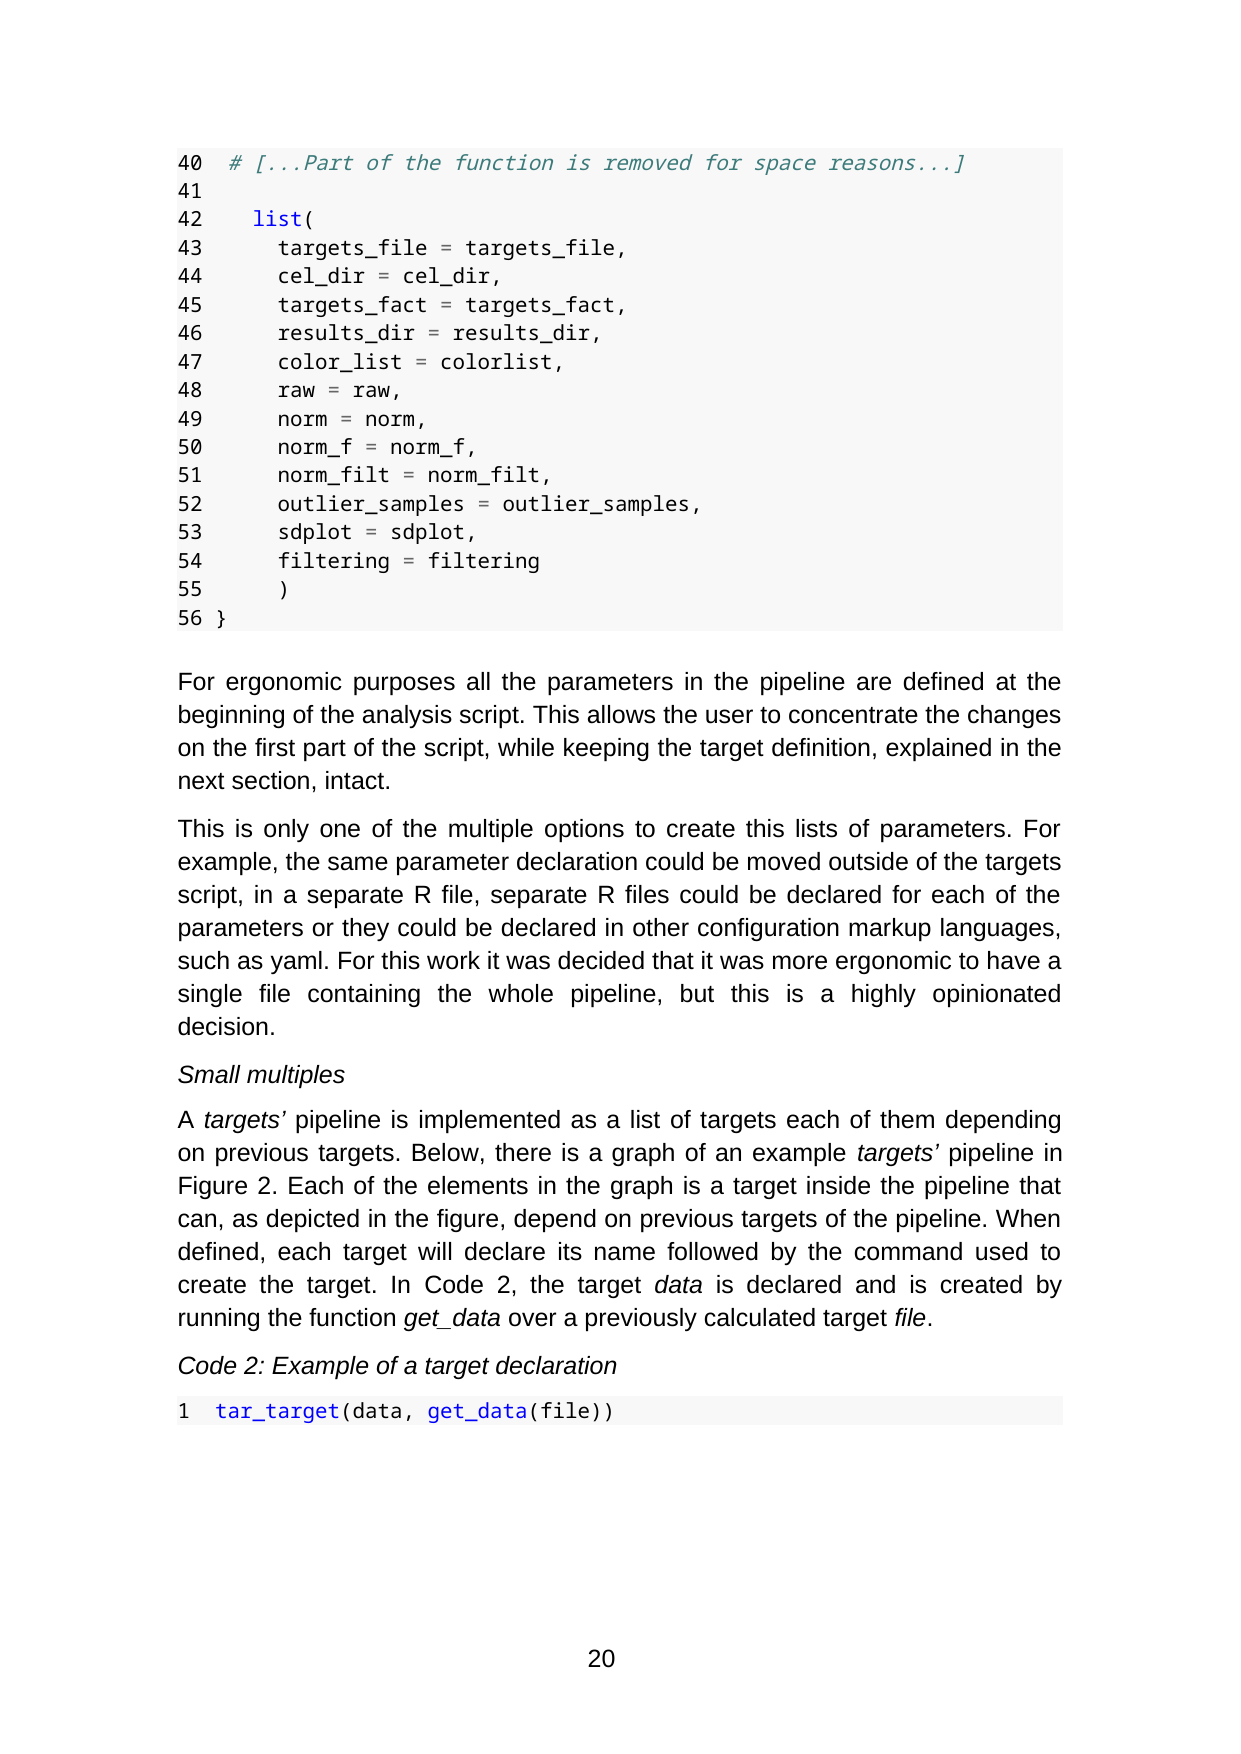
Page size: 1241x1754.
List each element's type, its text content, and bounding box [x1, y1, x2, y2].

text Code 2: Example of a target declaration [177, 1351, 1063, 1379]
subtitle Small multiples [177, 1059, 1063, 1088]
text For ergonomic purposes all the parameters in the pipeline are defined at the beginning of the analysis script. This allows the user to concentrate the changes on the first part of the script, while keeping the target definition, explained in the next section, intact. [177, 667, 1063, 795]
text This is only one of the multiple options to create this lists of parameters. For example, the same parameter declaration could be moved outside of the targets script, in a separate R file, separate R files could be declared for each of the parameters or they could be declared in other configuration markup languages, such as yaml. For this work it was decided that it was more ergonomic to have a single file containing the whole pipeline, but this is a highly opinionated decision. [177, 814, 1063, 1041]
text A targets’ pipeline is implemented as a list of targets each of them depending on previous targets. Below, there is a graph of an example targets’ pipeline in Figure 2. Each of the elements in the graph is a target inside the pipeline that can, as depicted in the figure, depend on previous targets of the pipeline. When defined, each target will declare its name followed by the command used to create the target. In Code 2, the target data is declared and is created by running the function get_data over a previously calculated target file. [177, 1105, 1063, 1332]
